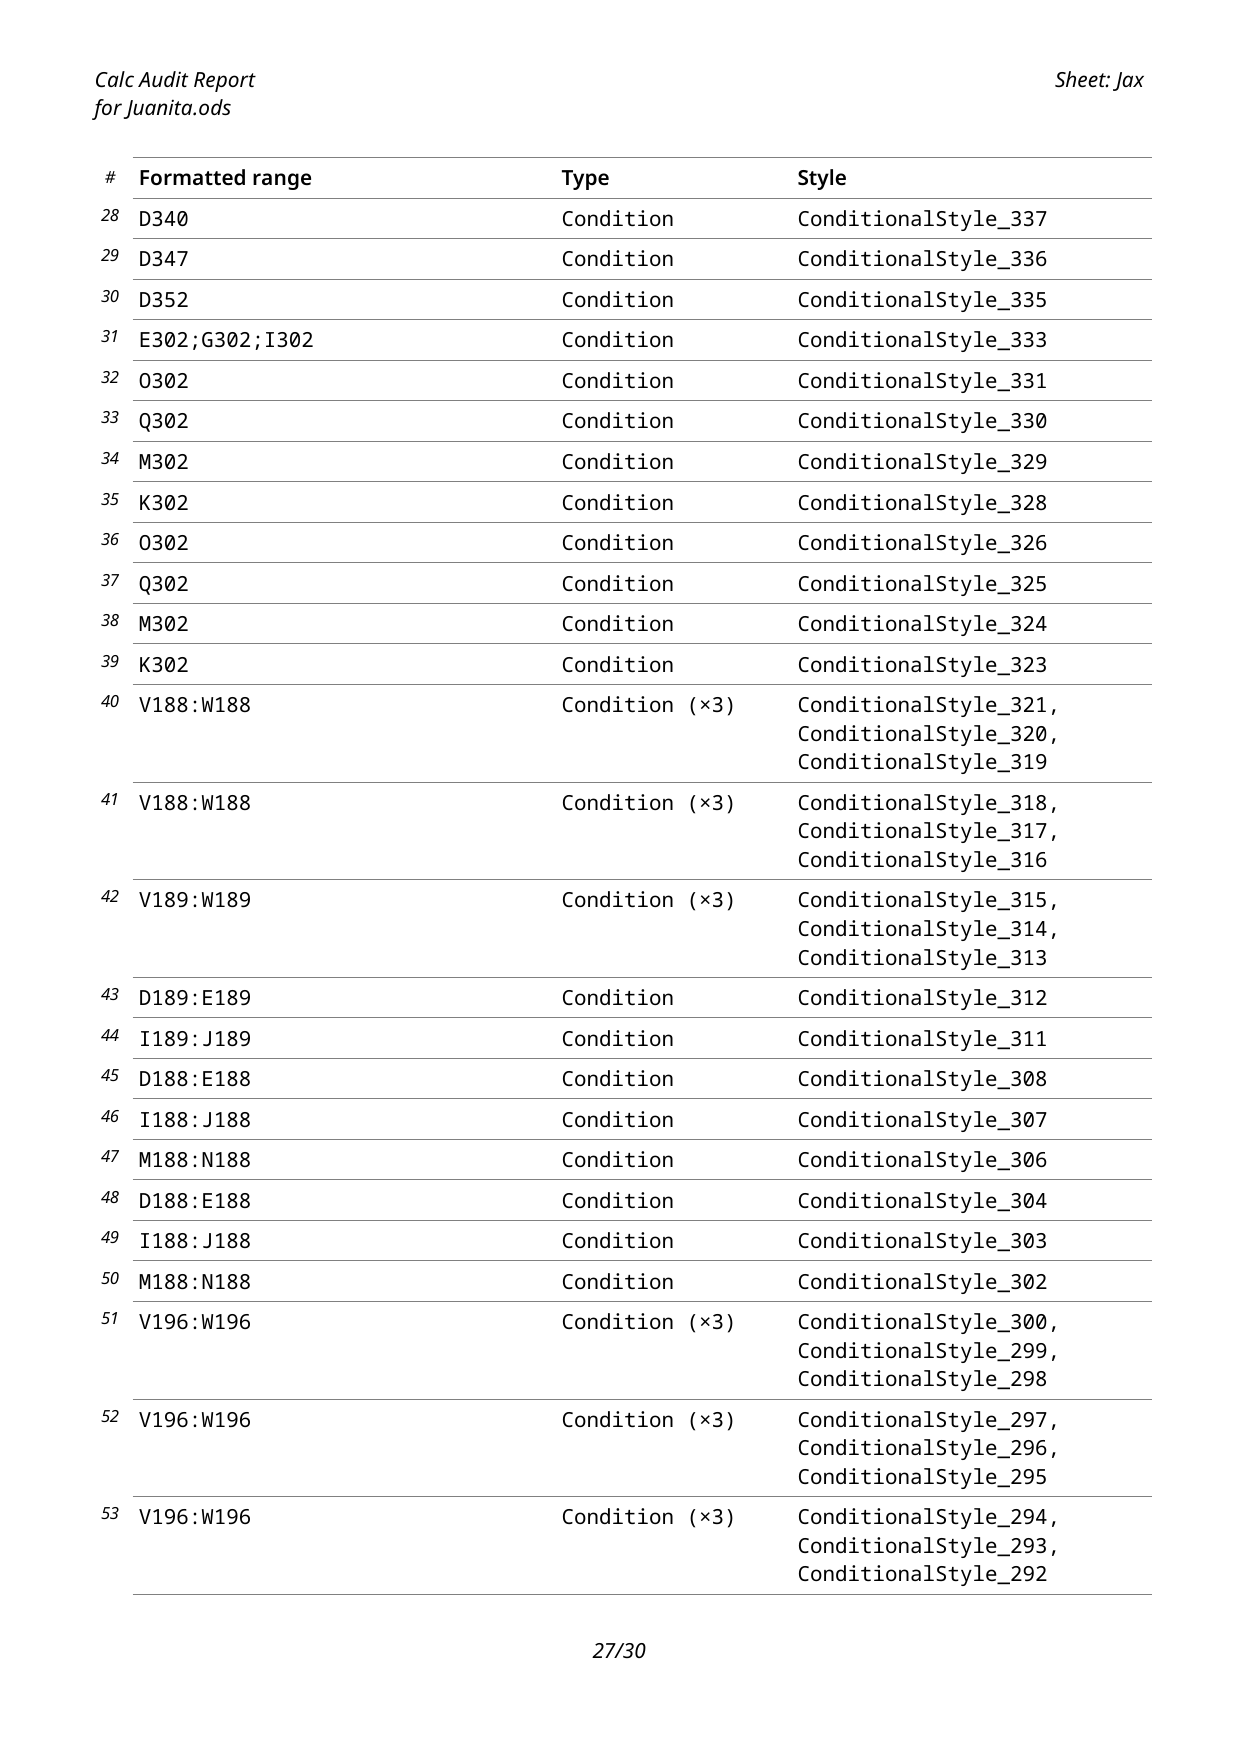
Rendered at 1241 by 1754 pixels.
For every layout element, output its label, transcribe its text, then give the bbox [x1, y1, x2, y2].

table_cell 36 [89, 522, 133, 562]
table_cell ConditionalStyle_294, ConditionalStyle_293, ConditionalStyle_292 [792, 1497, 1152, 1594]
table_cell ConditionalStyle_307 [792, 1099, 1152, 1139]
table_cell Condition (×3) [556, 1497, 792, 1594]
table_cell I189:J189 [133, 1018, 556, 1058]
table_cell Condition [556, 523, 792, 562]
table_cell ConditionalStyle_329 [792, 442, 1152, 481]
table_cell Condition [556, 320, 792, 360]
table_cell 53 [89, 1496, 133, 1594]
table_cell 50 [89, 1260, 133, 1301]
table_cell 39 [89, 643, 133, 684]
table_cell M188:N188 [133, 1140, 556, 1179]
table_cell ConditionalStyle_333 [792, 320, 1152, 360]
table_cell ConditionalStyle_325 [792, 563, 1152, 603]
table_cell ConditionalStyle_337 [792, 199, 1152, 238]
table_cell M302 [133, 604, 556, 643]
table_cell 40 [89, 684, 133, 781]
table_header Formatted range [133, 158, 556, 198]
table_header Type [556, 158, 792, 198]
table_cell Condition [556, 280, 792, 319]
table_cell 32 [89, 360, 133, 400]
table_cell Condition (×3) [556, 880, 792, 977]
table_cell ConditionalStyle_300, ConditionalStyle_299, ConditionalStyle_298 [792, 1302, 1152, 1398]
table_cell 49 [89, 1220, 133, 1260]
table_cell D347 [133, 239, 556, 279]
table_cell ConditionalStyle_323 [792, 644, 1152, 684]
table_cell Condition [556, 361, 792, 400]
table_cell V196:W196 [133, 1302, 556, 1398]
table_cell Condition (×3) [556, 1400, 792, 1496]
table_cell Condition [556, 563, 792, 603]
table_cell Condition (×3) [556, 783, 792, 879]
table_cell ConditionalStyle_315, ConditionalStyle_314, ConditionalStyle_313 [792, 880, 1152, 977]
table_cell ConditionalStyle_331 [792, 361, 1152, 400]
table_cell 33 [89, 400, 133, 441]
table_cell ConditionalStyle_304 [792, 1180, 1152, 1220]
table_cell Condition (×3) [556, 685, 792, 781]
table_cell D352 [133, 280, 556, 319]
table_cell 52 [89, 1399, 133, 1496]
table_cell 41 [89, 781, 133, 879]
table_cell Condition [556, 1140, 792, 1179]
table_cell K302 [133, 482, 556, 522]
table_cell O302 [133, 523, 556, 562]
table_cell Condition [556, 442, 792, 481]
table_cell Condition [556, 1180, 792, 1220]
table_cell ConditionalStyle_318, ConditionalStyle_317, ConditionalStyle_316 [792, 783, 1152, 879]
table_cell 42 [89, 879, 133, 977]
table_header # [89, 157, 133, 198]
table_cell Condition [556, 1221, 792, 1260]
table_cell K302 [133, 644, 556, 684]
table_cell Q302 [133, 563, 556, 603]
table_cell Condition [556, 1261, 792, 1301]
table_cell 38 [89, 603, 133, 643]
table_cell Condition [556, 482, 792, 522]
table_cell 46 [89, 1098, 133, 1139]
table_cell ConditionalStyle_326 [792, 523, 1152, 562]
table_cell 45 [89, 1058, 133, 1098]
table_cell O302 [133, 361, 556, 400]
table_cell ConditionalStyle_297, ConditionalStyle_296, ConditionalStyle_295 [792, 1400, 1152, 1496]
table_cell V196:W196 [133, 1497, 556, 1594]
table_cell ConditionalStyle_321, ConditionalStyle_320, ConditionalStyle_319 [792, 685, 1152, 781]
table_cell Condition [556, 978, 792, 1017]
table_cell 34 [89, 441, 133, 481]
table_cell D188:E188 [133, 1059, 556, 1098]
table_cell 29 [89, 238, 133, 279]
table_cell D188:E188 [133, 1180, 556, 1220]
table_cell ConditionalStyle_335 [792, 280, 1152, 319]
table_cell Condition (×3) [556, 1302, 792, 1398]
table_cell Condition [556, 1099, 792, 1139]
table_cell Condition [556, 1018, 792, 1058]
table_cell Condition [556, 644, 792, 684]
table_cell ConditionalStyle_308 [792, 1059, 1152, 1098]
table_cell I188:J188 [133, 1221, 556, 1260]
table_cell I188:J188 [133, 1099, 556, 1139]
table_cell E302;G302;I302 [133, 320, 556, 360]
table_cell Condition [556, 401, 792, 441]
table_cell V188:W188 [133, 783, 556, 879]
table_cell ConditionalStyle_330 [792, 401, 1152, 441]
table_cell ConditionalStyle_336 [792, 239, 1152, 279]
table_cell V189:W189 [133, 880, 556, 977]
table_cell 30 [89, 279, 133, 319]
table_cell V188:W188 [133, 685, 556, 781]
table_cell V196:W196 [133, 1400, 556, 1496]
table_cell 51 [89, 1301, 133, 1398]
table_cell 43 [89, 977, 133, 1017]
table_cell 44 [89, 1017, 133, 1058]
table_cell M188:N188 [133, 1261, 556, 1301]
table_cell D189:E189 [133, 978, 556, 1017]
table_cell Condition [556, 239, 792, 279]
table_header Style [792, 158, 1152, 198]
table_cell ConditionalStyle_324 [792, 604, 1152, 643]
table_cell ConditionalStyle_306 [792, 1140, 1152, 1179]
table_cell Q302 [133, 401, 556, 441]
table_cell Condition [556, 199, 792, 238]
table_cell ConditionalStyle_311 [792, 1018, 1152, 1058]
table_cell ConditionalStyle_303 [792, 1221, 1152, 1260]
table_cell 28 [89, 198, 133, 238]
table_cell ConditionalStyle_312 [792, 978, 1152, 1017]
table_cell 35 [89, 481, 133, 522]
table_cell ConditionalStyle_302 [792, 1261, 1152, 1301]
table_cell Condition [556, 1059, 792, 1098]
table_cell 31 [89, 319, 133, 360]
table_cell M302 [133, 442, 556, 481]
table_cell 48 [89, 1179, 133, 1220]
table_cell 37 [89, 562, 133, 603]
table_cell D340 [133, 199, 556, 238]
table_cell 47 [89, 1139, 133, 1179]
table_cell Condition [556, 604, 792, 643]
table_cell ConditionalStyle_328 [792, 482, 1152, 522]
